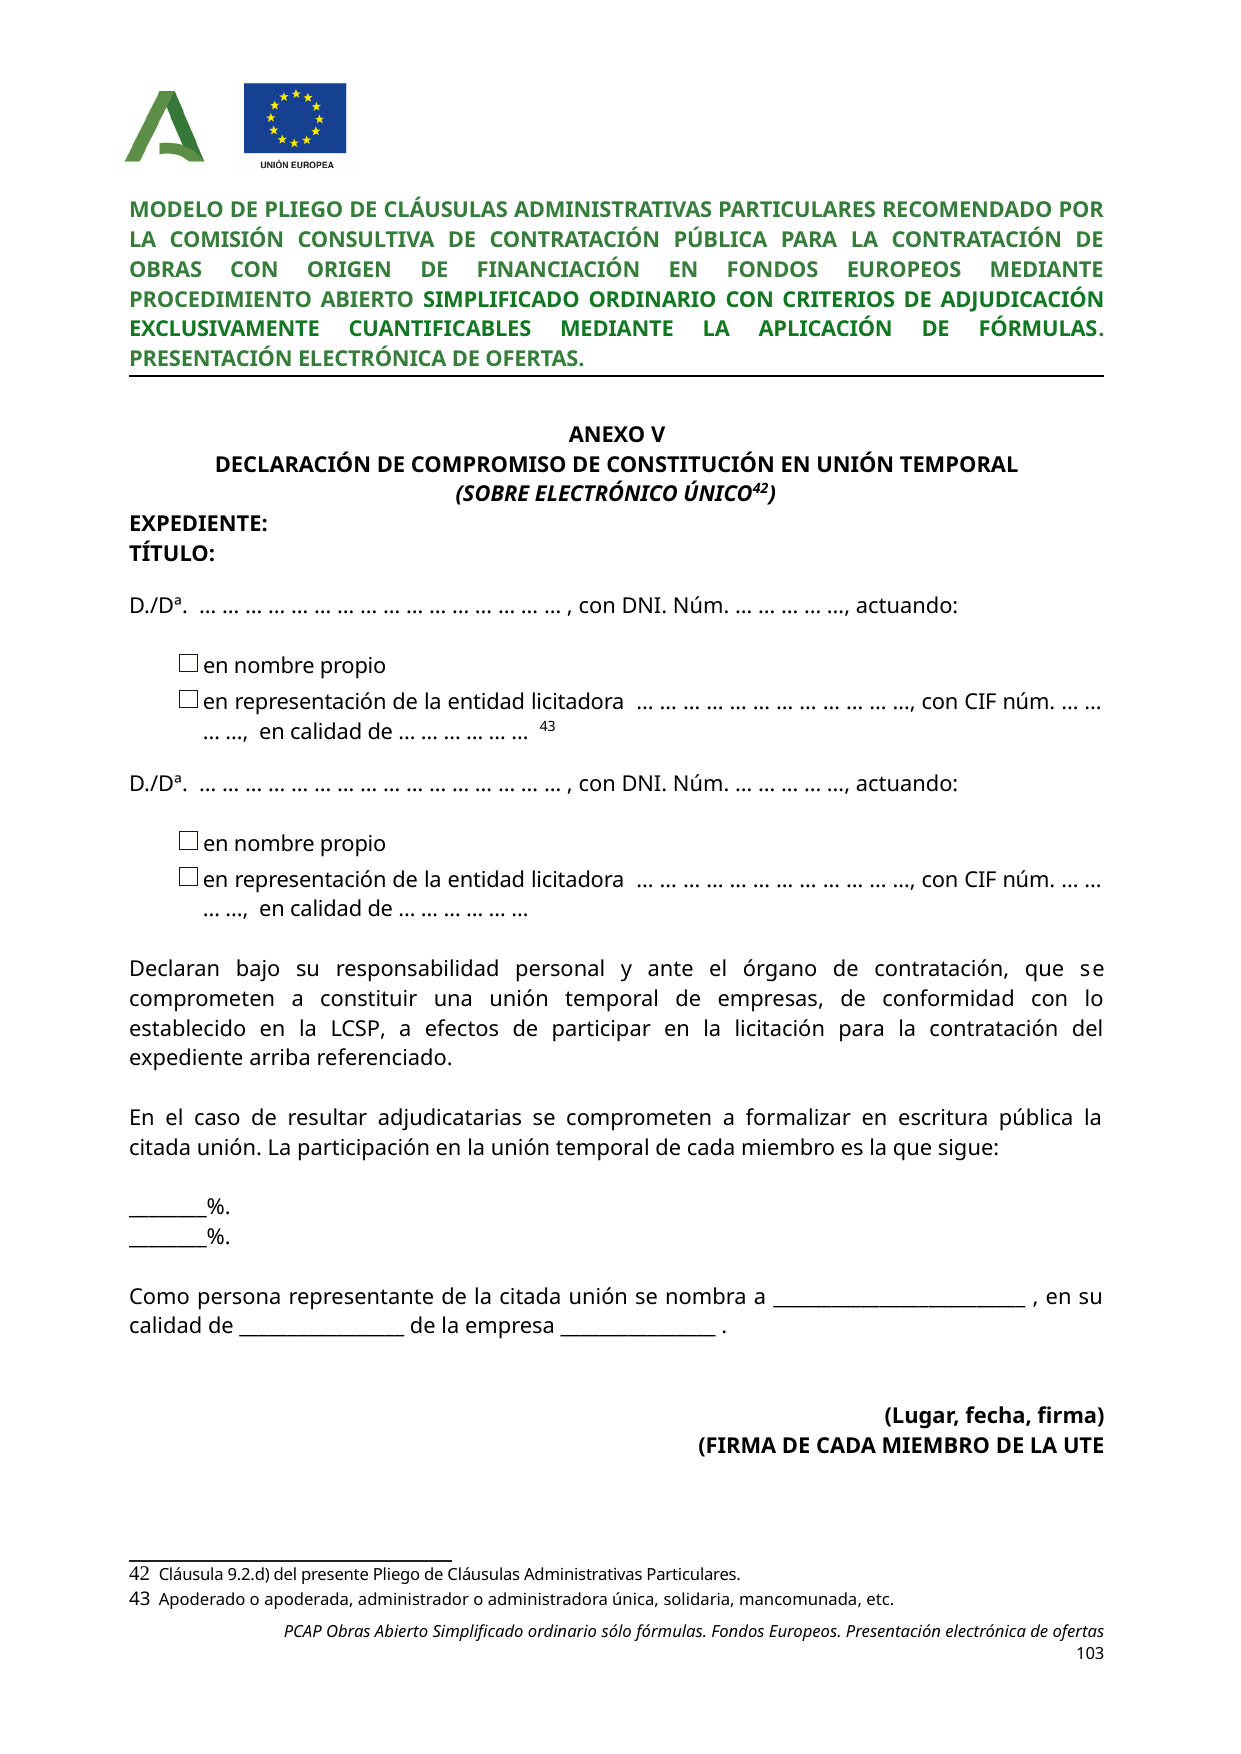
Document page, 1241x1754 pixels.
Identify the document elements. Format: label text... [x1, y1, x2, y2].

picture [120, 86, 209, 166]
picture [232, 78, 358, 176]
text en nombre propio [203, 828, 1104, 857]
text Apoderado o apoderada, administrador o administradora única, solidaria, mancomunada, etc. [129, 1585, 1104, 1611]
text TÍTULO: [129, 538, 1104, 568]
text EXPEDIENTE: [129, 508, 1104, 538]
text ANEXO V [129, 419, 1104, 448]
text Como persona representante de la citada unión se nombra a __________________________ , en su calidad de _________________ de la empresa ________________ . [129, 1281, 1104, 1340]
text MODELO DE PLIEGO DE CLÁUSULAS ADMINISTRATIVAS PARTICULARES RECOMENDADO POR LA COMISIÓN CONSULTIVA DE CONTRATACIÓN PÚBLICA PARA LA CONTRATACIÓN DE OBRAS CON ORIGEN DE FINANCIACIÓN EN FONDOS EUROPEOS MEDIANTE PROCEDIMIENTO ABIERTO SIMPLIFICADO ORDINARIO CON CRITERIOS DE ADJUDICACIÓN EXCLUSIVAMENTE CUANTIFICABLES MEDIANTE LA APLICACIÓN DE FÓRMULAS. PRESENTACIÓN ELECTRÓNICA DE OFERTAS. [129, 194, 1104, 375]
text D./Dª. … … … … … … … … … … … … … … … … , con DNI. Núm. … … … … …, actuando: [129, 768, 1104, 798]
text D./Dª. … … … … … … … … … … … … … … … … , con DNI. Núm. … … … … …, actuando: [129, 590, 1104, 620]
text en nombre propio [203, 650, 1104, 680]
text Cláusula 9.2.d) del presente Pliego de Cláusulas Administrativas Particulares. [129, 1561, 1104, 1585]
text (FIRMA DE CADA MIEMBRO DE LA UTE [129, 1429, 1104, 1459]
text (Lugar, fecha, firma) [129, 1400, 1104, 1429]
text en representación de la entidad licitadora … … … … … … … … … … … …, con CIF núm. … … … …, en calidad de … … … … … … [203, 686, 1104, 745]
text ________%. [129, 1191, 1104, 1221]
text en representación de la entidad licitadora … … … … … … … … … … … …, con CIF núm. … … … …, en calidad de … … … … … … [203, 863, 1104, 923]
text ________%. [129, 1221, 1104, 1251]
text En el caso de resultar adjudicatarias se comprometen a formalizar en escritura pública la citada unión. La participación en la unión temporal de cada miembro es la que sigue: [129, 1102, 1104, 1161]
text Declaran bajo su responsabilidad personal y ante el órgano de contratación, que se comprometen a constituir una unión temporal de empresas, de conformidad con lo establecido en la LCSP, a efectos de participar en la licitación para la contratación del expediente arriba referenciado. [129, 953, 1104, 1072]
text (SOBRE ELECTRÓNICO ÚNICO) [129, 478, 1104, 508]
text DECLARACIÓN DE COMPROMISO DE CONSTITUCIÓN EN UNIÓN TEMPORAL [129, 448, 1104, 478]
